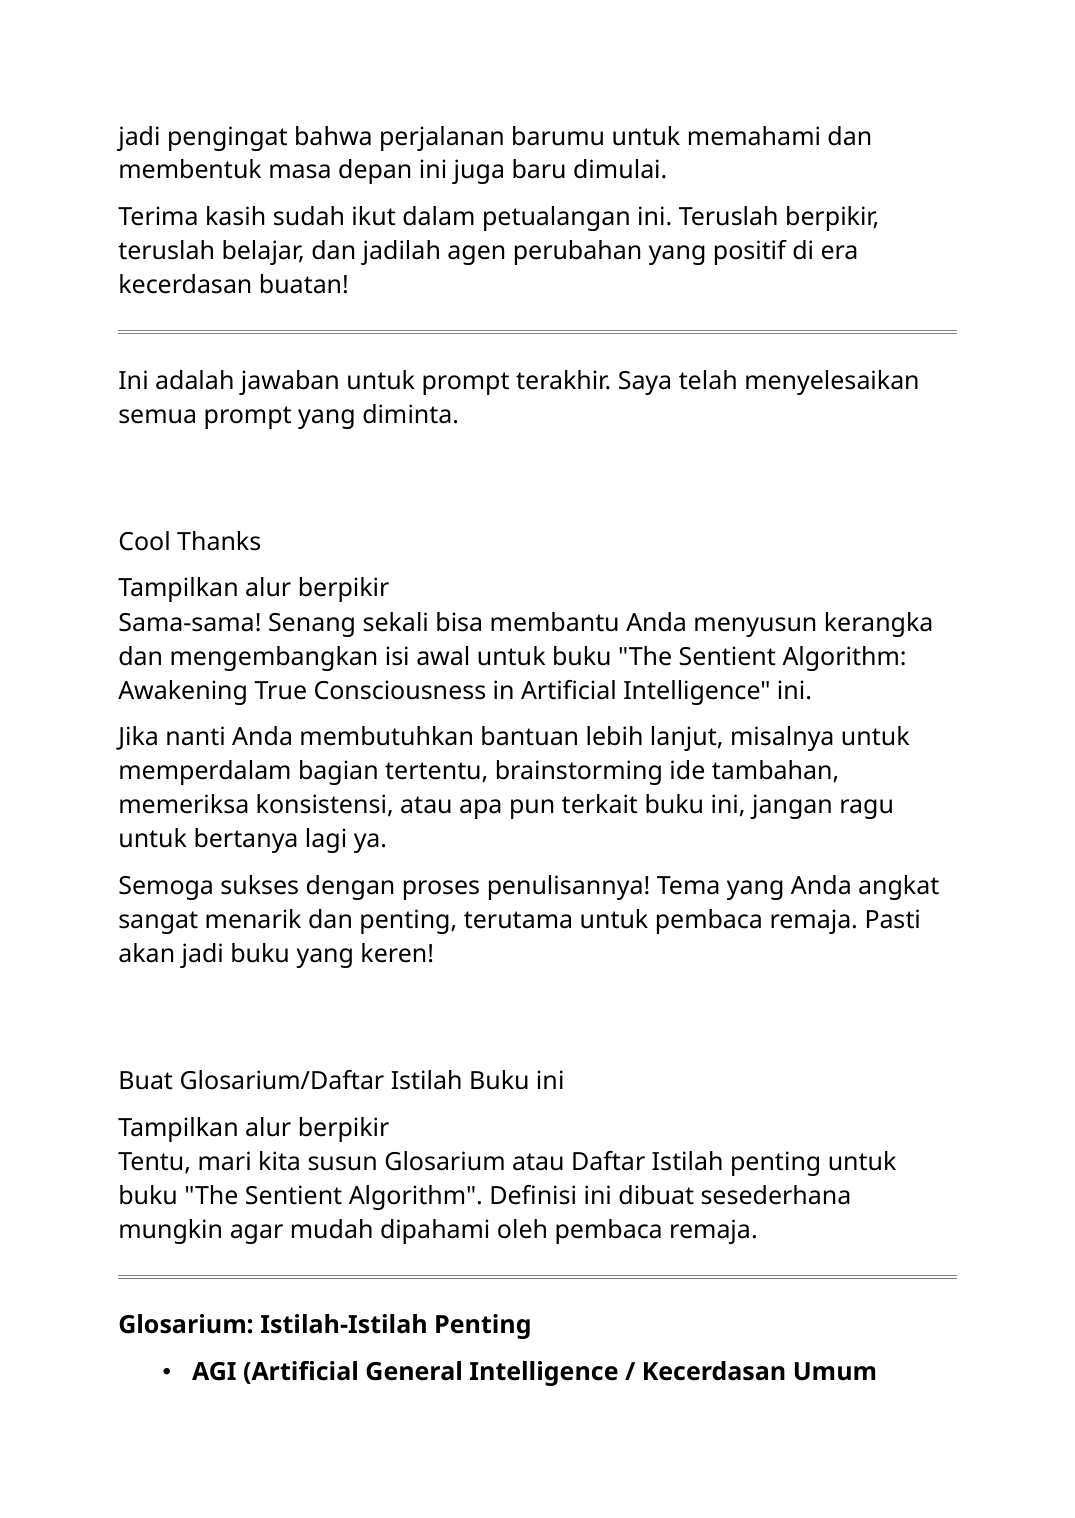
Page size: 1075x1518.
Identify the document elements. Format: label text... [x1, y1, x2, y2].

text Tampilkan alur berpikir [118, 1109, 957, 1143]
text Semoga sukses dengan proses penulisannya! Tema yang Anda angkat sangat menarik dan penting, terutama untuk pembaca remaja. Pasti akan jadi buku yang keren! [118, 868, 957, 970]
text Terima kasih sudah ikut dalam petualangan ini. Teruslah berpikir, teruslah belajar, dan jadilah agen perubahan yang positif di era kecerdasan buatan! [118, 199, 957, 301]
text Tentu, mari kita susun Glosarium atau Daftar Istilah penting untuk buku "The Sentient Algorithm". Definisi ini dibuat sesederhana mungkin agar mudah dipahami oleh pembaca remaja. [118, 1143, 957, 1246]
text Tampilkan alur berpikir [118, 570, 957, 604]
text jadi pengingat bahwa perjalanan barumu untuk memahami dan membentuk masa depan ini juga baru dimulai. [118, 118, 957, 186]
text Cool Thanks [118, 523, 957, 558]
text Jika nanti Anda membutuhkan bantuan lebih lanjut, misalnya untuk memperdalam bagian tertentu, brainstorming ide tambahan, memeriksa konsistensi, atau apa pun terkait buku ini, jangan ragu untuk bertanya lagi ya. [118, 719, 957, 855]
text Sama-sama! Senang sekali bisa membantu Anda menyusun kerangka dan mengembangkan isi awal untuk buku "The Sentient Algorithm: Awakening True Consciousness in Artificial Intelligence" ini. [118, 604, 957, 706]
text Ini adalah jawaban untuk prompt terakhir. Saya telah menyelesaikan semua prompt yang diminta. [118, 362, 957, 430]
list AGI (Artificial General Intelligence / Kecerdasan Umum [162, 1354, 957, 1388]
text Glosarium: Istilah-Istilah Penting [118, 1307, 957, 1341]
text Buat Glosarium/Daftar Istilah Buku ini [118, 1063, 957, 1097]
